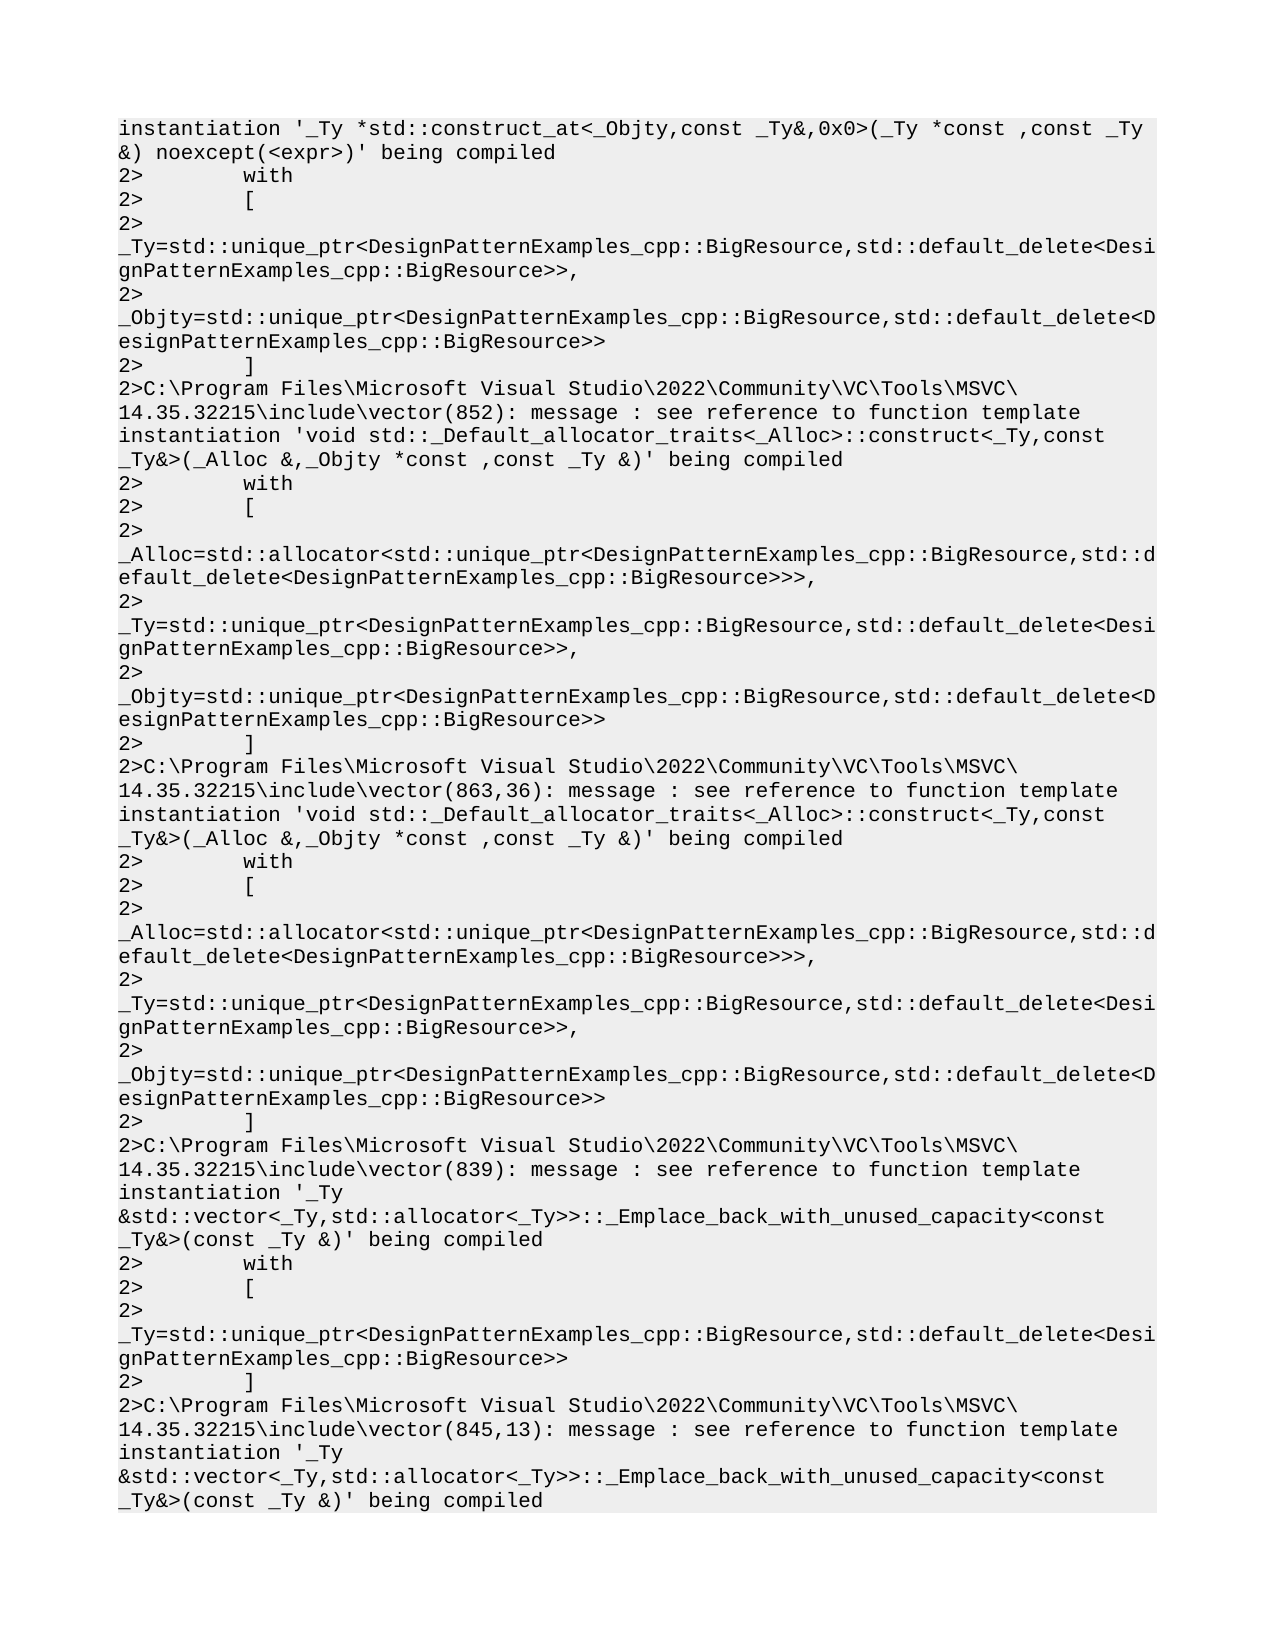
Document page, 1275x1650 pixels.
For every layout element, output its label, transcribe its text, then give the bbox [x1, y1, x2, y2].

text 2>C:\Program Files\Microsoft Visual Studio\2022\Community\VC\Tools\MSVC\14.35.32215\include\vector(852): message : see reference to function template instantiation 'void std::_Default_allocator_traits<_Alloc>::construct<_Ty,const _Ty&>(_Alloc &,_Objty *const ,const _Ty &)' being compiled [118, 378, 1157, 473]
text 2> [ [118, 1277, 1157, 1300]
text 2> _Alloc=std::allocator<std::unique_ptr<DesignPatternExamples_cpp::BigResource,std::default_delete<DesignPatternExamples_cpp::BigResource>>>, [118, 520, 1157, 591]
text 2> [ [118, 875, 1157, 898]
text 2> with [118, 165, 1157, 189]
text 2> with [118, 1253, 1157, 1277]
text 2> _Ty=std::unique_ptr<DesignPatternExamples_cpp::BigResource,std::default_delete<DesignPatternExamples_cpp::BigResource>>, [118, 591, 1157, 662]
text 2>C:\Program Files\Microsoft Visual Studio\2022\Community\VC\Tools\MSVC\14.35.32215\include\vector(839): message : see reference to function template instantiation '_Ty &std::vector<_Ty,std::allocator<_Ty>>::_Emplace_back_with_unused_capacity<const _Ty&>(const _Ty &)' being compiled [118, 1135, 1157, 1253]
text 2>C:\Program Files\Microsoft Visual Studio\2022\Community\VC\Tools\MSVC\14.35.32215\include\vector(845,13): message : see reference to function template instantiation '_Ty &std::vector<_Ty,std::allocator<_Ty>>::_Emplace_back_with_unused_capacity<const _Ty&>(const _Ty &)' being compiled [118, 1395, 1157, 1513]
text 2> ] [118, 1371, 1157, 1395]
text 2> [ [118, 189, 1157, 213]
text 2> with [118, 851, 1157, 875]
text 2> _Ty=std::unique_ptr<DesignPatternExamples_cpp::BigResource,std::default_delete<DesignPatternExamples_cpp::BigResource>>, [118, 213, 1157, 284]
text 2> _Objty=std::unique_ptr<DesignPatternExamples_cpp::BigResource,std::default_delete<DesignPatternExamples_cpp::BigResource>> [118, 662, 1157, 733]
text 2> _Alloc=std::allocator<std::unique_ptr<DesignPatternExamples_cpp::BigResource,std::default_delete<DesignPatternExamples_cpp::BigResource>>>, [118, 898, 1157, 969]
text 2> ] [118, 1111, 1157, 1135]
text 2> _Objty=std::unique_ptr<DesignPatternExamples_cpp::BigResource,std::default_delete<DesignPatternExamples_cpp::BigResource>> [118, 1040, 1157, 1111]
text instantiation '_Ty *std::construct_at<_Objty,const _Ty&,0x0>(_Ty *const ,const _Ty &) noexcept(<expr>)' being compiled [118, 118, 1157, 165]
text 2> _Ty=std::unique_ptr<DesignPatternExamples_cpp::BigResource,std::default_delete<DesignPatternExamples_cpp::BigResource>> [118, 1300, 1157, 1371]
text 2> with [118, 473, 1157, 496]
text 2> ] [118, 733, 1157, 757]
text 2> ] [118, 354, 1157, 378]
text 2>C:\Program Files\Microsoft Visual Studio\2022\Community\VC\Tools\MSVC\14.35.32215\include\vector(863,36): message : see reference to function template instantiation 'void std::_Default_allocator_traits<_Alloc>::construct<_Ty,const _Ty&>(_Alloc &,_Objty *const ,const _Ty &)' being compiled [118, 757, 1157, 851]
text 2> [ [118, 496, 1157, 520]
text 2> _Objty=std::unique_ptr<DesignPatternExamples_cpp::BigResource,std::default_delete<DesignPatternExamples_cpp::BigResource>> [118, 284, 1157, 354]
text 2> _Ty=std::unique_ptr<DesignPatternExamples_cpp::BigResource,std::default_delete<DesignPatternExamples_cpp::BigResource>>, [118, 969, 1157, 1040]
